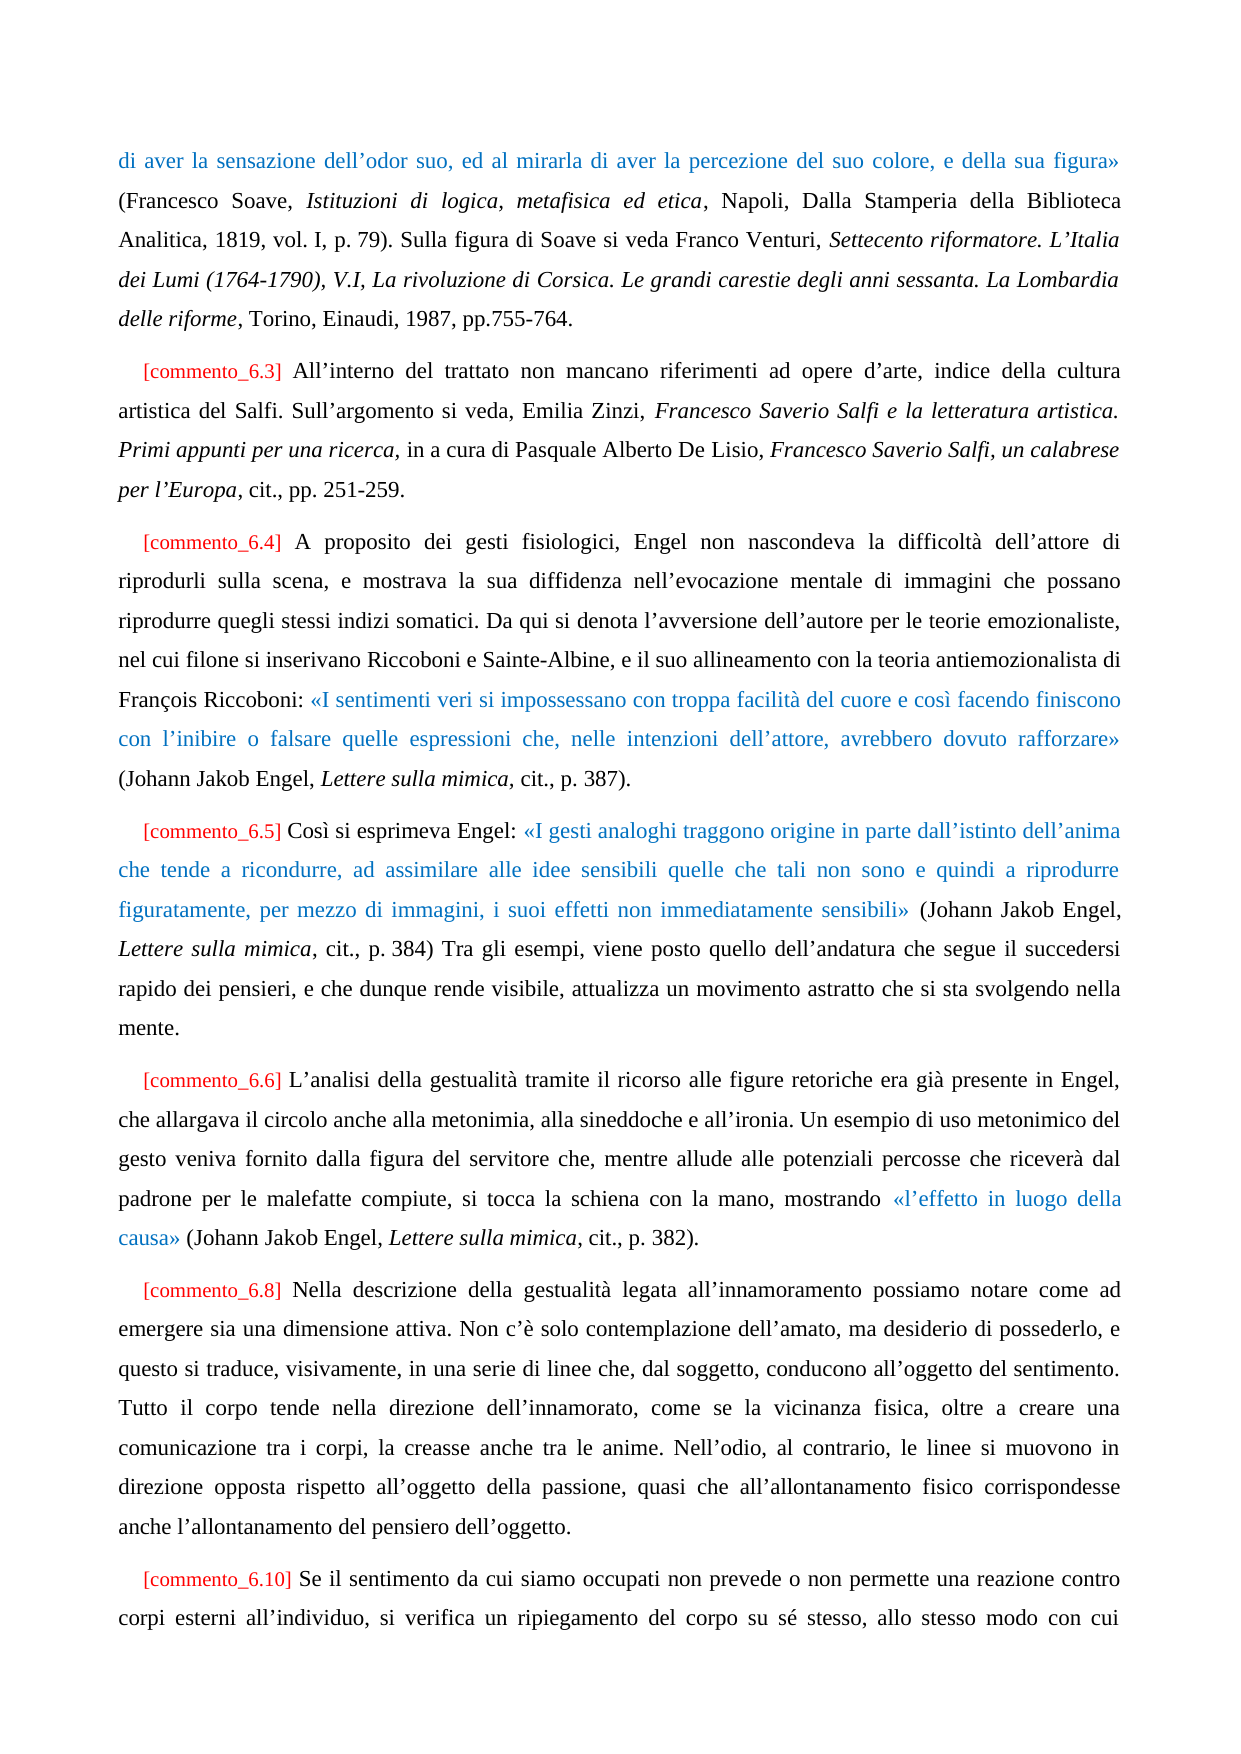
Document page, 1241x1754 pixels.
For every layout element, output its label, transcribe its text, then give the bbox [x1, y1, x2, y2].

text [commento_6.4] A proposito dei gesti fisiologici, Engel non nascondeva la difficoltà dell’attore di riprodurli sulla scena, e mostrava la sua diffidenza nell’evocazione mentale di immagini che possano riprodurre quegli stessi indizi somatici. Da qui si denota l’avversione dell’autore per le teorie emozionaliste, nel cui filone si inserivano Riccoboni e Sainte-Albine, e il suo allineamento con la teoria antiemozionalista di François Riccoboni: «I sentimenti veri si impossessano con troppa facilità del cuore e così facendo finiscono con l’inibire o falsare quelle espressioni che, nelle intenzioni dell’attore, avrebbero dovuto rafforzare» (Johann Jakob Engel, Lettere sulla mimica, cit., p. 387). [118, 528, 1122, 791]
text [commento_6.3] All’interno del trattato non mancano riferimenti ad opere d’arte, indice della cultura artistica del Salfi. Sull’argomento si veda, Emilia Zinzi, Francesco Saverio Salfi e la letteratura artistica. Primi appunti per una ricerca, in a cura di Pasquale Alberto De Lisio, Francesco Saverio Salfi, un calabrese per l’Europa, cit., pp. 251-259. [118, 357, 1122, 502]
text [commento_6.10] Se il sentimento da cui siamo occupati non prevede o non permette una reazione contro corpi esterni all’individuo, si verifica un ripiegamento del corpo su sé stesso, allo stesso modo con cui [118, 1565, 1122, 1631]
text [commento_6.5] Così si esprimeva Engel: «I gesti analoghi traggono origine in parte dall’istinto dell’anima che tende a ricondurre, ad assimilare alle idee sensibili quelle che tali non sono e quindi a riprodurre figuratamente, per mezzo di immagini, i suoi effetti non immediatamente sensibili» (Johann Jakob Engel, Lettere sulla mimica, cit., p. 384) Tra gli esempi, viene posto quello dell’andatura che segue il succedersi rapido dei pensieri, e che dunque rende visibile, attualizza un movimento astratto che si sta svolgendo nella mente. [118, 817, 1122, 1041]
text [commento_6.8] Nella descrizione della gestualità legata all’innamoramento possiamo notare come ad emergere sia una dimensione attiva. Non c’è solo contemplazione dell’amato, ma desiderio di possederlo, e questo si traduce, visivamente, in una serie di linee che, dal soggetto, conducono all’oggetto del sentimento. Tutto il corpo tende nella direzione dell’innamorato, come se la vicinanza fisica, oltre a creare una comunicazione tra i corpi, la creasse anche tra le anime. Nell’odio, al contrario, le linee si muovono in direzione opposta rispetto all’oggetto della passione, quasi che all’allontanamento fisico corrispondesse anche l’allontanamento del pensiero dell’oggetto. [118, 1276, 1122, 1539]
text [commento_6.6] L’analisi della gestualità tramite il ricorso alle figure retoriche era già presente in Engel, che allargava il circolo anche alla metonimia, alla sineddoche e all’ironia. Un esempio di uso metonimico del gesto veniva fornito dalla figura del servitore che, mentre allude alle potenziali percosse che riceverà dal padrone per le malefatte compiute, si tocca la schiena con la mano, mostrando «l’effetto in luogo della causa» (Johann Jakob Engel, Lettere sulla mimica, cit., p. 382). [118, 1066, 1122, 1250]
text di aver la sensazione dell’odor suo, ed al mirarla di aver la percezione del suo colore, e della sua figura» (Francesco Soave, Istituzioni di logica, metafisica ed etica, Napoli, Dalla Stamperia della Biblioteca Analitica, 1819, vol. I, p. 79). Sulla figura di Soave si veda Franco Venturi, Settecento riformatore. L’Italia dei Lumi (1764-1790), V.I, La rivoluzione di Corsica. Le grandi carestie degli anni sessanta. La Lombardia delle riforme, Torino, Einaudi, 1987, pp.755-764. [118, 148, 1122, 332]
